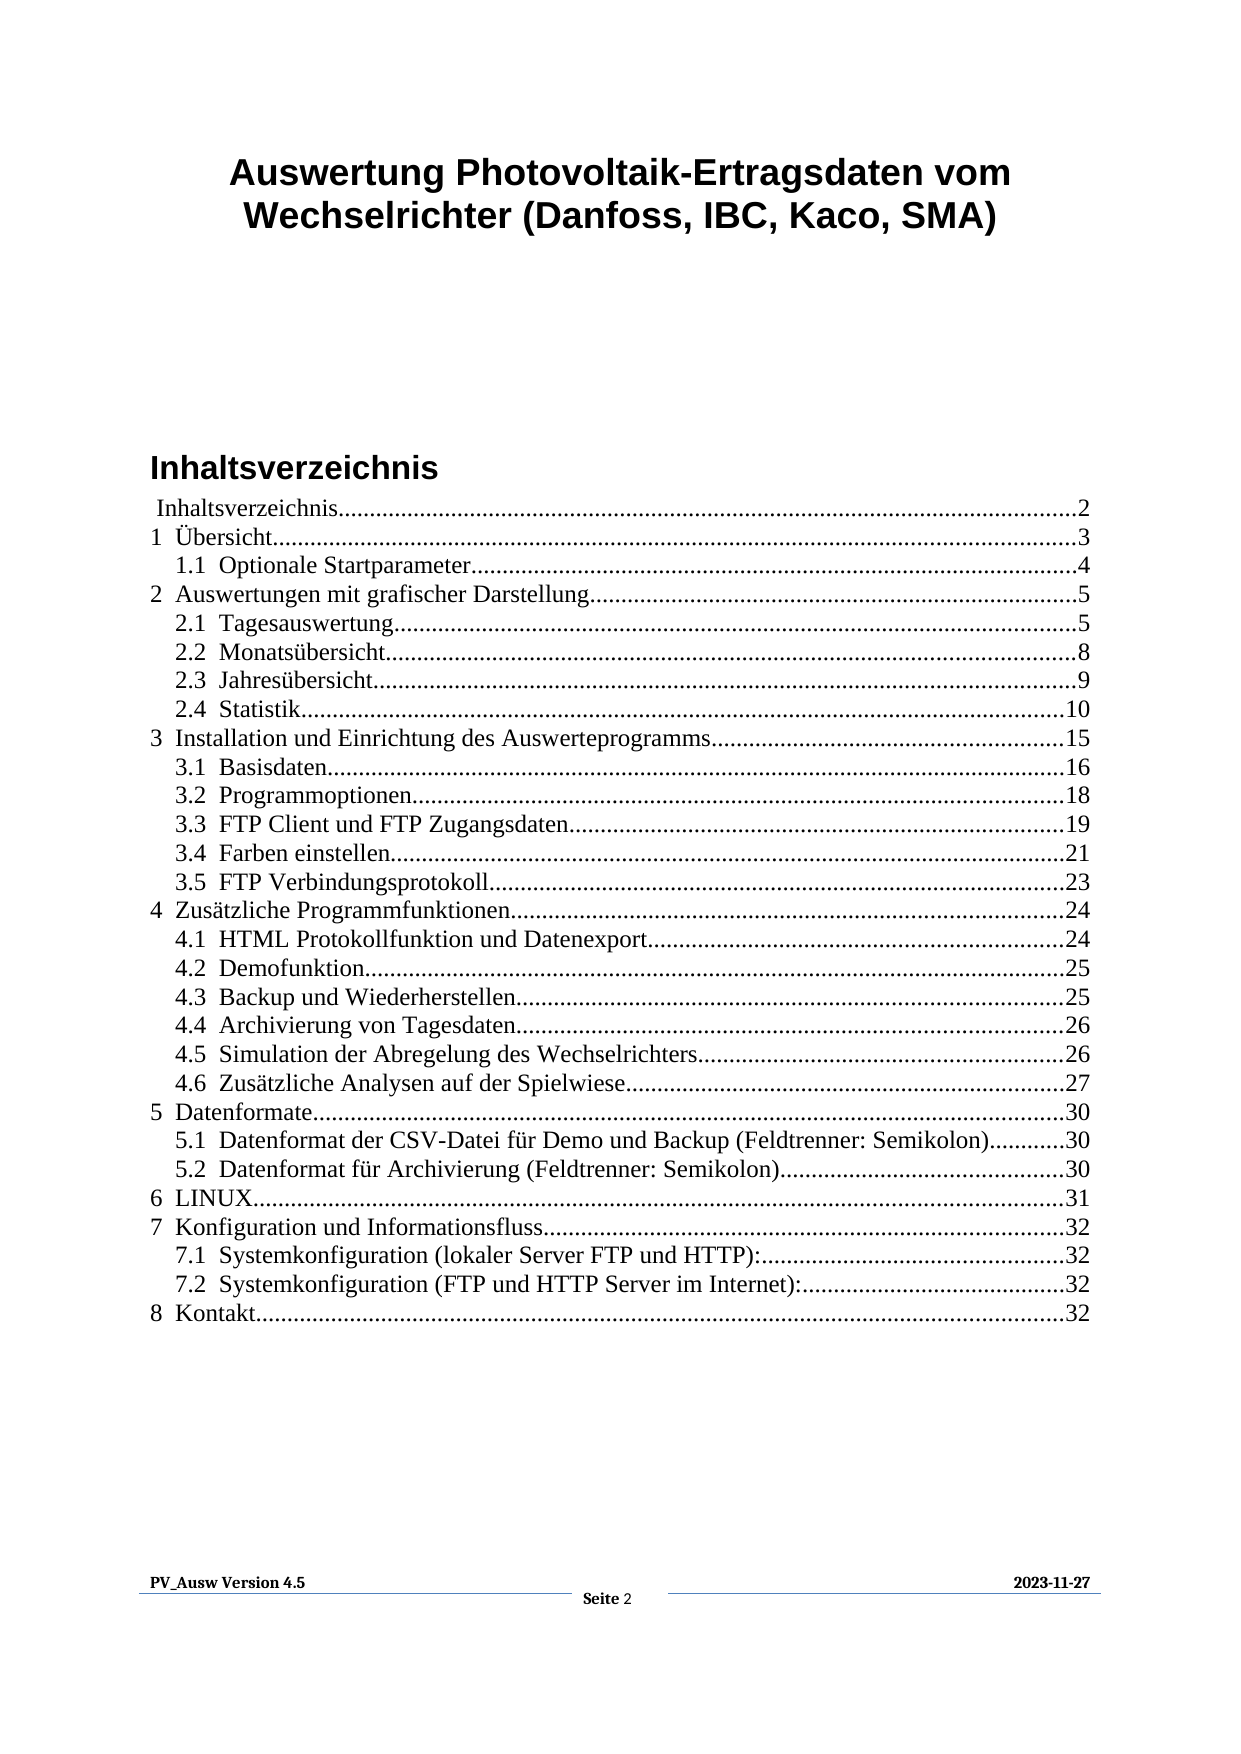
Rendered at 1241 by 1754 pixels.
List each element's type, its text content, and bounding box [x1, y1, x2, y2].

text 7.1 Systemkonfiguration (lokaler Server FTP und HTTP): 32 [175, 1240, 1090, 1269]
text 8 Kontakt 32 [150, 1298, 1090, 1327]
text 5 Datenformate 30 [150, 1097, 1090, 1125]
text 5.1 Datenformat der CSV-Datei für Demo und Backup (Feldtrenner: Semikolon) 30 [175, 1125, 1090, 1154]
text 4.6 Zusätzliche Analysen auf der Spielwiese 27 [175, 1068, 1090, 1097]
text 2.1 Tagesauswertung 5 [175, 608, 1090, 637]
text 3.4 Farben einstellen 21 [175, 838, 1090, 867]
text 2 Auswertungen mit grafischer Darstellung 5 [150, 579, 1090, 608]
text 3.2 Programmoptionen 18 [175, 780, 1090, 809]
text 7 Konfiguration und Informationsfluss 32 [150, 1212, 1090, 1240]
text 3.3 FTP Client und FTP Zugangsdaten 19 [175, 809, 1090, 838]
text 4 Zusätzliche Programmfunktionen 24 [150, 895, 1090, 924]
text 6 LINUX 31 [150, 1183, 1090, 1212]
text Inhaltsverzeichnis 2 [150, 493, 1090, 522]
text 4.1 HTML Protokollfunktion und Datenexport 24 [175, 924, 1090, 953]
text 1.1 Optionale Startparameter 4 [175, 550, 1090, 579]
text 4.5 Simulation der Abregelung des Wechselrichters 26 [175, 1039, 1090, 1068]
text 3.5 FTP Verbindungsprotokoll 23 [175, 867, 1090, 895]
text 2.4 Statistik 10 [175, 694, 1090, 723]
text 7.2 Systemkonfiguration (FTP und HTTP Server im Internet): 32 [175, 1269, 1090, 1298]
text 3 Installation und Einrichtung des Auswerteprogramms 15 [150, 723, 1090, 752]
text Auswertung Photovoltaik-Ertragsdaten vom Wechselrichter (Danfoss, IBC, Kaco, SMA) [150, 150, 1090, 236]
text 5.2 Datenformat für Archivierung (Feldtrenner: Semikolon) 30 [175, 1154, 1090, 1183]
text 3.1 Basisdaten 16 [175, 752, 1090, 780]
text 4.3 Backup und Wiederherstellen 25 [175, 982, 1090, 1010]
text 4.4 Archivierung von Tagesdaten 26 [175, 1010, 1090, 1039]
text 2.3 Jahresübersicht 9 [175, 665, 1090, 694]
text 4.2 Demofunktion 25 [175, 953, 1090, 982]
text 1 Übersicht 3 [150, 522, 1090, 550]
text 2.2 Monatsübersicht 8 [175, 637, 1090, 665]
subtitle Inhaltsverzeichnis [150, 448, 1090, 487]
